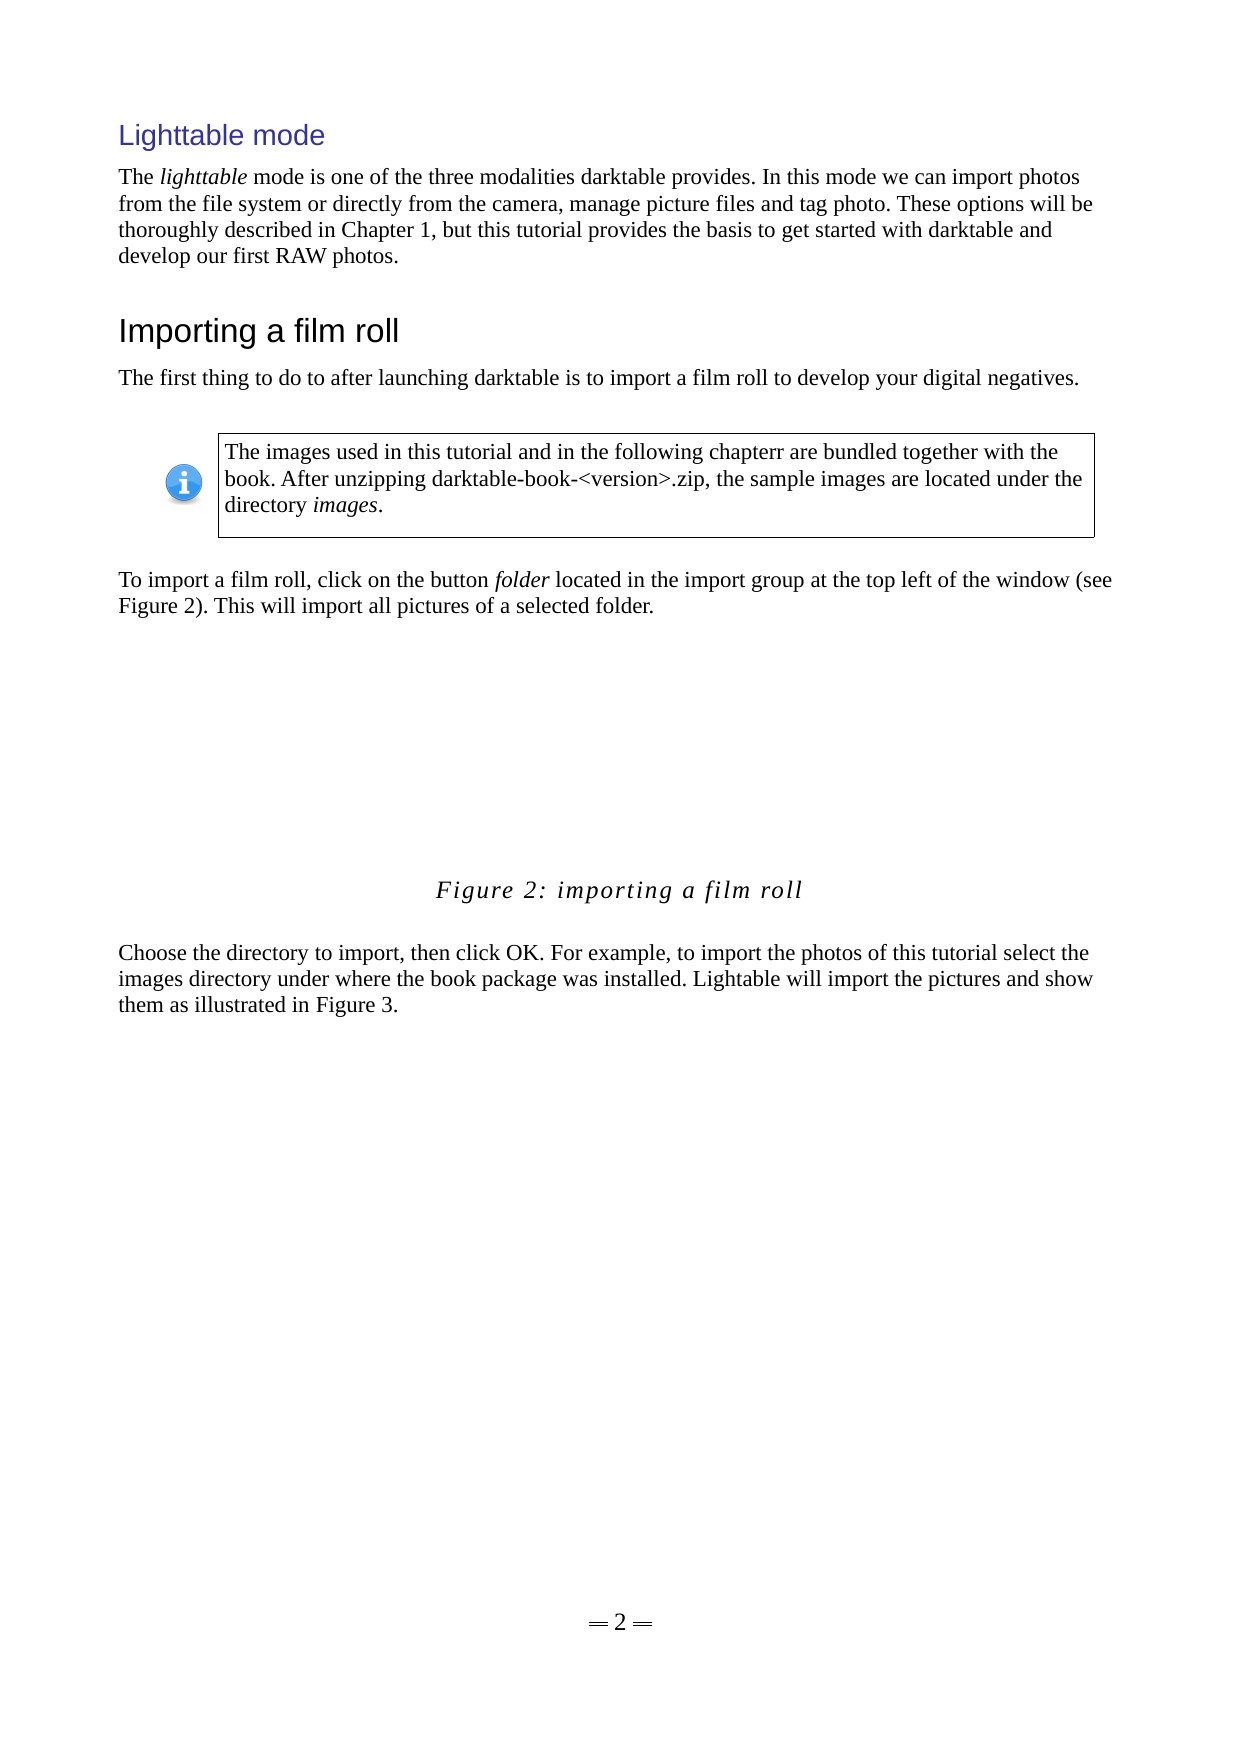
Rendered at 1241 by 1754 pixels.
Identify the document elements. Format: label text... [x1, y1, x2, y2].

table_header [149, 505, 218, 537]
subtitle Lighttable mode [118, 118, 1122, 152]
text The lighttable mode is one of the three modalities darktable provides. In this mode we can import photos from the file system or directly from the camera, manage picture files and tag photo. These options will be thoroughly described in Chapter 1, but this tutorial provides the basis to get started with darktable and develop our first RAW photos. [118, 163, 1122, 269]
text Choose the directory to import, then click OK. For example, to import the photos of this tutorial select the images directory under where the book package was installed. Lightable will import the pictures and show them as illustrated in Figure 3. [118, 631, 1122, 1018]
text To import a film roll, click on the button folder located in the import group at the top left of the window (see Figure 2). This will import all pictures of a selected folder. [118, 566, 1122, 619]
subtitle Importing a film roll [118, 311, 1122, 349]
text The first thing to do to after launching darktable is to import a film roll to develop your digital negatives. [118, 364, 1122, 390]
table_header [204, 465, 218, 504]
table_header The images used in this tutorial and in the following chapterr are bundled together with the book. After unzipping darktable-book-<version>.zip, the sample images are located under the directory images. [219, 434, 1094, 537]
table_header [149, 465, 163, 504]
picture [163, 464, 204, 505]
text Figure 2: importing a film roll [381, 643, 859, 904]
table_header [149, 433, 218, 464]
